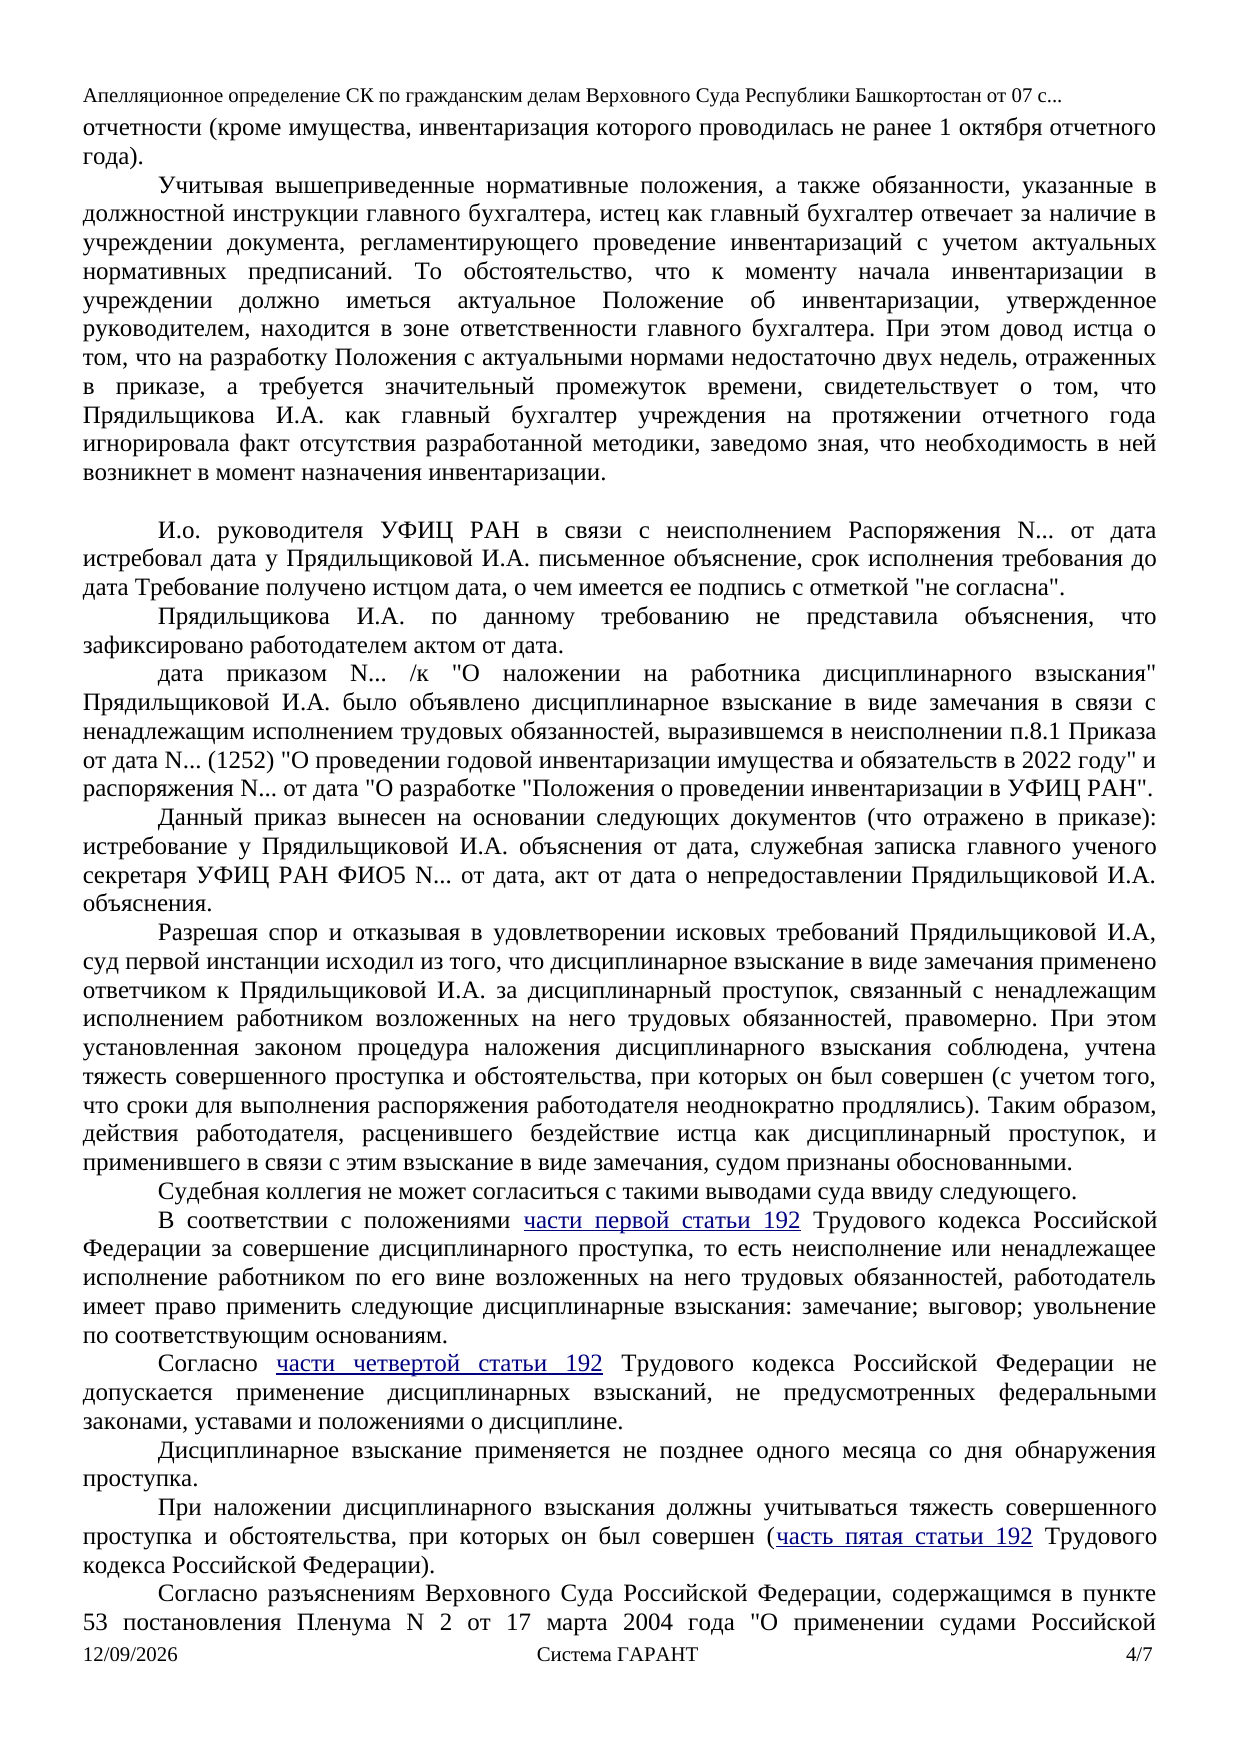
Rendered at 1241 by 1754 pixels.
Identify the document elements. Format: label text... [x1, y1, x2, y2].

text Согласно разъяснениям Верховного Суда Российской Федерации, содержащимся в пункте 53 постановления Пленума N 2 от 17 марта 2004 года "О применении судами Российской [83, 1578, 1157, 1636]
text Учитывая вышеприведенные нормативные положения, а также обязанности, указанные в должностной инструкции главного бухгалтера, истец как главный бухгалтер отвечает за наличие в учреждении документа, регламентирующего проведение инвентаризаций с учетом актуальных нормативных предписаний. То обстоятельство, что к моменту начала инвентаризации в учреждении должно иметься актуальное Положение об инвентаризации, утвержденное руководителем, находится в зоне ответственности главного бухгалтера. При этом довод истца о том, что на разработку Положения с актуальными нормами недостаточно двух недель, отраженных в приказе, а требуется значительный промежуток времени, свидетельствует о том, что Прядильщикова И.А. как главный бухгалтер учреждения на протяжении отчетного года игнорировала факт отсутствия разработанной методики, заведомо зная, что необходимость в ней возникнет в момент назначения инвентаризации. [83, 170, 1157, 486]
text Прядильщикова И.А. по данному требованию не представила объяснения, что зафиксировано работодателем актом от дата. [83, 601, 1157, 658]
text Согласно части четвертой статьи 192 Трудового кодекса Российской Федерации не допускается применение дисциплинарных взысканий, не предусмотренных федеральными законами, уставами и положениями о дисциплине. [83, 1348, 1157, 1435]
text отчетности (кроме имущества, инвентаризация которого проводилась не ранее 1 октября отчетного года). [83, 112, 1157, 170]
text Дисциплинарное взыскание применяется не позднее одного месяца со дня обнаружения проступка. [83, 1435, 1157, 1492]
text В соответствии с положениями части первой статьи 192 Трудового кодекса Российской Федерации за совершение дисциплинарного проступка, то есть неисполнение или ненадлежащее исполнение работником по его вине возложенных на него трудовых обязанностей, работодатель имеет право применить следующие дисциплинарные взыскания: замечание; выговор; увольнение по соответствующим основаниям. [83, 1205, 1157, 1348]
text Данный приказ вынесен на основании следующих документов (что отражено в приказе): истребование у Прядильщиковой И.А. объяснения от дата, служебная записка главного ученого секретаря УФИЦ РАН ФИО5 N... от дата, акт от дата о непредоставлении Прядильщиковой И.А. объяснения. [83, 802, 1157, 917]
text дата приказом N... /к "О наложении на работника дисциплинарного взыскания" Прядильщиковой И.А. было объявлено дисциплинарное взыскание в виде замечания в связи с ненадлежащим исполнением трудовых обязанностей, выразившемся в неисполнении п.8.1 Приказа от дата N... (1252) "О проведении годовой инвентаризации имущества и обязательств в 2022 году" и распоряжения N... от дата "О разработке "Положения о проведении инвентаризации в УФИЦ РАН". [83, 658, 1157, 802]
text Разрешая спор и отказывая в удовлетворении исковых требований Прядильщиковой И.А, суд первой инстанции исходил из того, что дисциплинарное взыскание в виде замечания применено ответчиком к Прядильщиковой И.А. за дисциплинарный проступок, связанный с ненадлежащим исполнением работником возложенных на него трудовых обязанностей, правомерно. При этом установленная законом процедура наложения дисциплинарного взыскания соблюдена, учтена тяжесть совершенного проступка и обстоятельства, при которых он был совершен (с учетом того, что сроки для выполнения распоряжения работодателя неоднократно продлялись). Таким образом, действия работодателя, расценившего бездействие истца как дисциплинарный проступок, и применившего в связи с этим взыскание в виде замечания, судом признаны обоснованными. [83, 917, 1157, 1176]
text При наложении дисциплинарного взыскания должны учитываться тяжесть совершенного проступка и обстоятельства, при которых он был совершен (часть пятая статьи 192 Трудового кодекса Российской Федерации). [83, 1492, 1157, 1578]
text Судебная коллегия не может согласиться с такими выводами суда ввиду следующего. [83, 1176, 1157, 1205]
text И.о. руководителя УФИЦ РАН в связи с неисполнением Распоряжения N... от дата истребовал дата у Прядильщиковой И.А. письменное объяснение, срок исполнения требования до дата Требование получено истцом дата, о чем имеется ее подпись с отметкой "не согласна". [83, 515, 1157, 601]
